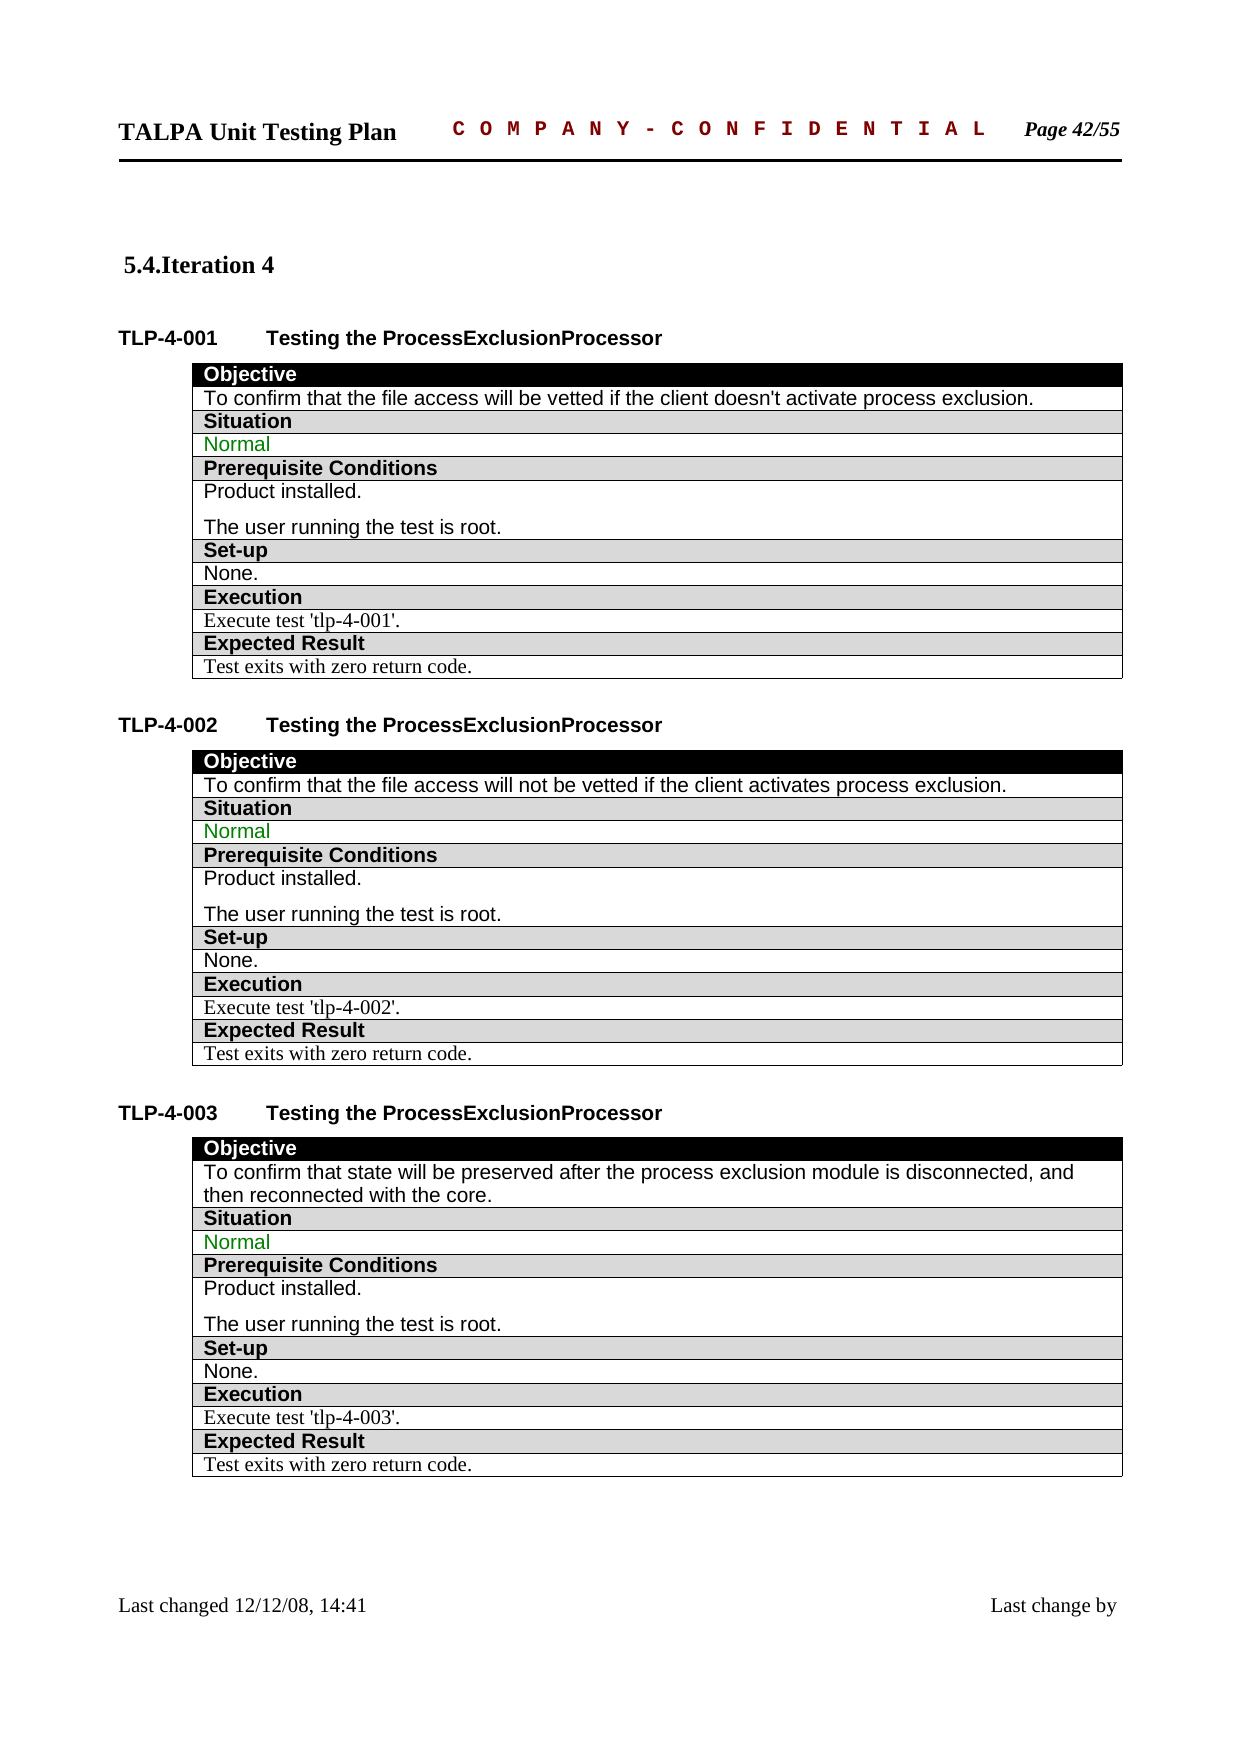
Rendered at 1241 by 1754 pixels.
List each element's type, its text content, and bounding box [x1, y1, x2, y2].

table_cell Situation [193, 411, 1122, 433]
table_cell Set-up [193, 1337, 1122, 1359]
table_cell Product installed. The user running the test is root. [193, 481, 1122, 539]
table_cell Test exits with zero return code. [193, 1043, 1122, 1065]
subtitle Iteration 4 [124, 251, 1122, 279]
table_cell None. [193, 950, 1122, 972]
table_cell To confirm that state will be preserved after the process exclusion module is disconnected, and then reconnected with the core. [193, 1161, 1122, 1207]
text TLP-4-003 Testing the ProcessExclusionProcessor [118, 1101, 1122, 1124]
table_cell Expected Result [193, 1020, 1122, 1042]
table_header Objective [193, 364, 1122, 386]
table_cell Product installed. The user running the test is root. [193, 868, 1122, 926]
table_cell Situation [193, 1208, 1122, 1230]
table_header Objective [193, 751, 1122, 773]
table_cell Normal [193, 434, 1122, 456]
table_cell Prerequisite Conditions [193, 457, 1122, 480]
table_cell Prerequisite Conditions [193, 1255, 1122, 1277]
table_cell Execution [193, 1384, 1122, 1406]
table_cell Set-up [193, 540, 1122, 562]
table_cell Set-up [193, 927, 1122, 949]
table_cell None. [193, 563, 1122, 585]
table_cell Normal [193, 821, 1122, 843]
table_cell Execute test 'tlp-4-001'. [193, 610, 1122, 632]
table_cell Execute test 'tlp-4-002'. [193, 997, 1122, 1019]
table_cell Test exits with zero return code. [193, 1454, 1122, 1476]
text TLP-4-002 Testing the ProcessExclusionProcessor [118, 714, 1122, 737]
table_cell To confirm that the file access will not be vetted if the client activates process exclusion. [193, 774, 1122, 797]
table_cell Expected Result [193, 633, 1122, 655]
table_cell Product installed. The user running the test is root. [193, 1278, 1122, 1336]
table_cell Execution [193, 586, 1122, 609]
table_cell Prerequisite Conditions [193, 844, 1122, 867]
table_cell Test exits with zero return code. [193, 656, 1122, 678]
table_cell Execution [193, 973, 1122, 996]
table_cell Normal [193, 1231, 1122, 1254]
table_cell Expected Result [193, 1430, 1122, 1453]
text TLP-4-001 Testing the ProcessExclusionProcessor [118, 327, 1122, 350]
table_cell Situation [193, 798, 1122, 820]
table_cell To confirm that the file access will be vetted if the client doesn't activate process exclusion. [193, 387, 1122, 410]
table_cell None. [193, 1360, 1122, 1383]
table_header Objective [193, 1138, 1122, 1160]
table_cell Execute test 'tlp-4-003'. [193, 1407, 1122, 1429]
